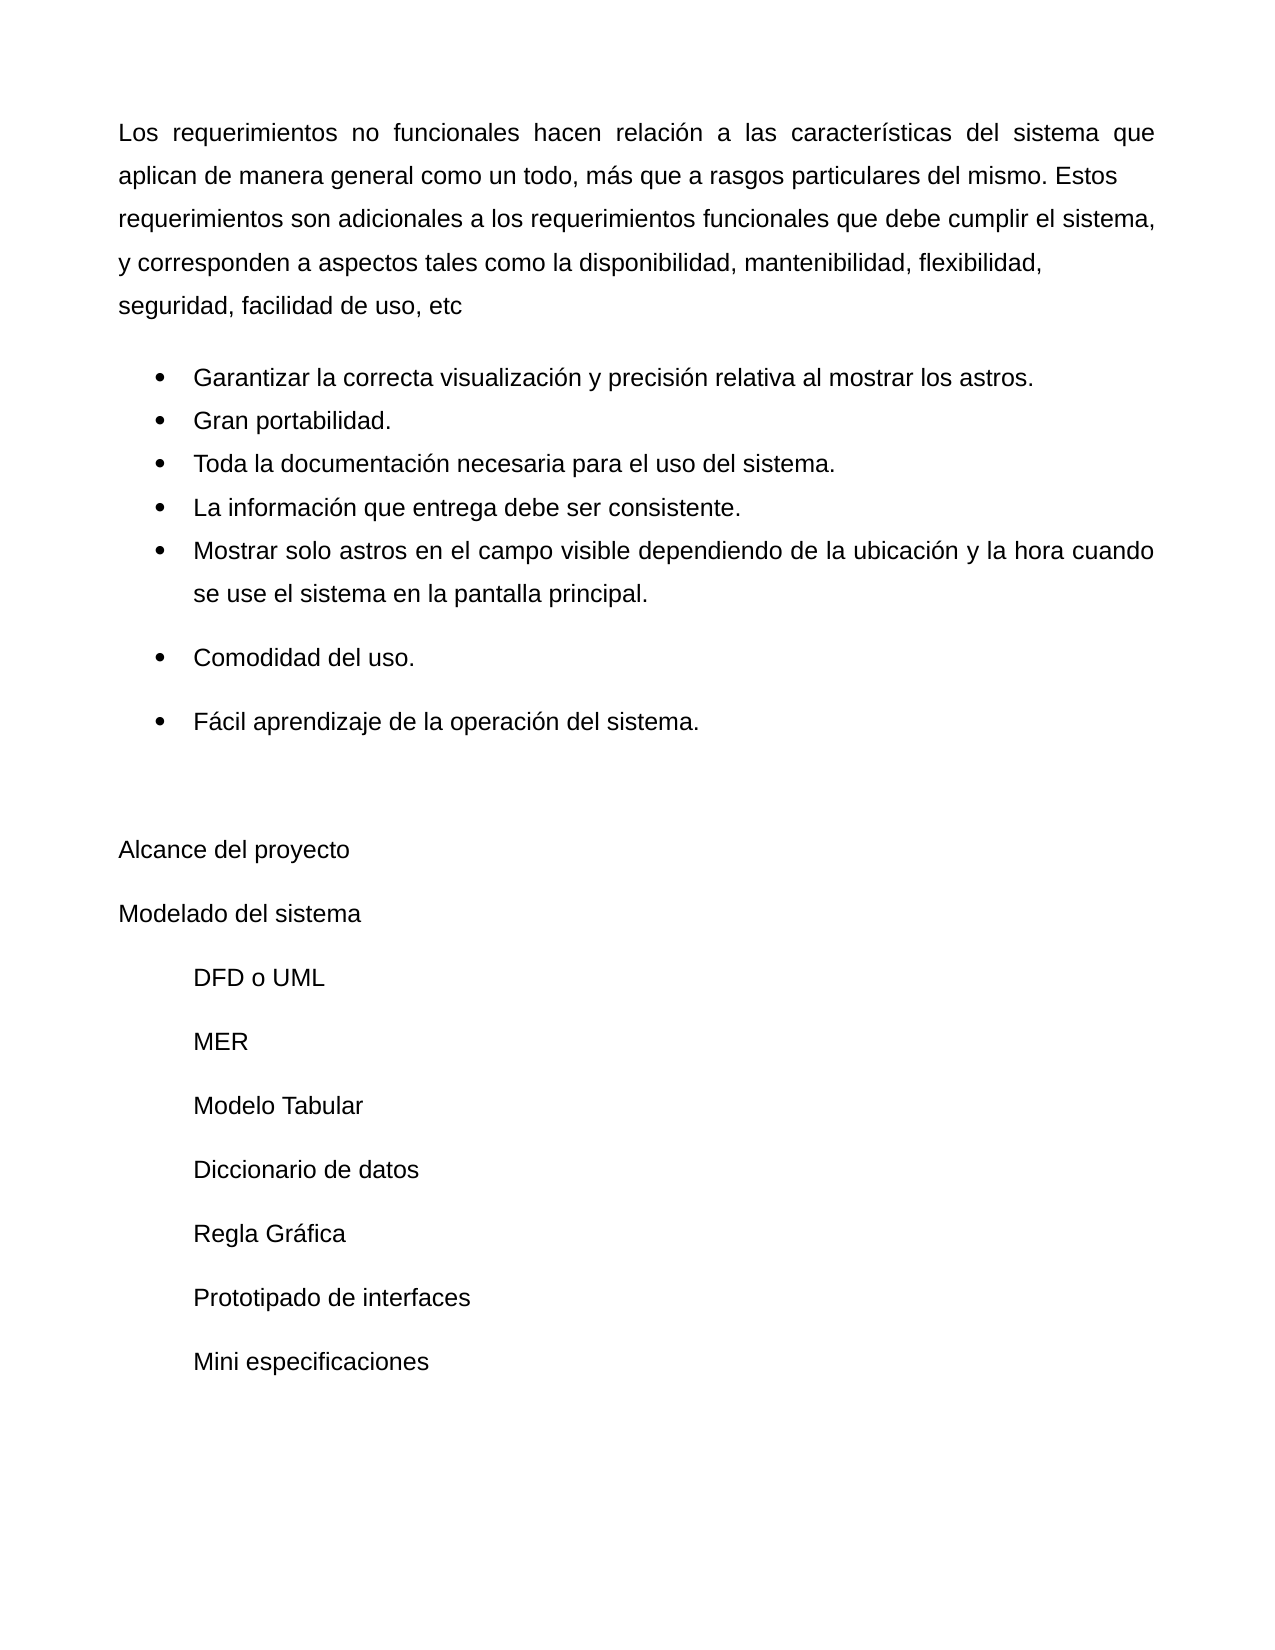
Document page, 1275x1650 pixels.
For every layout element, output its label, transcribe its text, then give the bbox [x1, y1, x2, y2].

text Los requerimientos no funcionales hacen relación a las características del sistema que aplican de manera general como un todo, más que a rasgos particulares del mismo. Estos [118, 118, 1157, 190]
list Fácil aprendizaje de la operación del sistema. [156, 707, 1157, 736]
list Modelado del sistema [118, 899, 1157, 928]
list Prototipado de interfaces [118, 1283, 1157, 1312]
list La información que entrega debe ser consistente. [156, 493, 1157, 521]
list Alcance del proyecto [118, 835, 1157, 864]
text requerimientos son adicionales a los requerimientos funcionales que debe cumplir el sistema, y corresponden a aspectos tales como la disponibilidad, mantenibilidad, flexibilidad, [118, 204, 1157, 276]
list Regla Gráfica [118, 1219, 1157, 1248]
list Garantizar la correcta visualización y precisión relativa al mostrar los astros. [156, 363, 1157, 392]
list MER [118, 1027, 1157, 1056]
list Gran portabilidad. [156, 406, 1157, 435]
list Diccionario de datos [118, 1155, 1157, 1184]
list Mostrar solo astros en el campo visible dependiendo de la ubicación y la hora cuando se use el sistema en la pantalla principal. [156, 536, 1157, 608]
list Toda la documentación necesaria para el uso del sistema. [156, 449, 1157, 478]
text seguridad, facilidad de uso, etc [118, 291, 1157, 319]
list Comodidad del uso. [156, 643, 1157, 672]
list Mini especificaciones [118, 1347, 1157, 1376]
list Modelo Tabular [118, 1091, 1157, 1120]
list DFD o UML [118, 963, 1157, 992]
